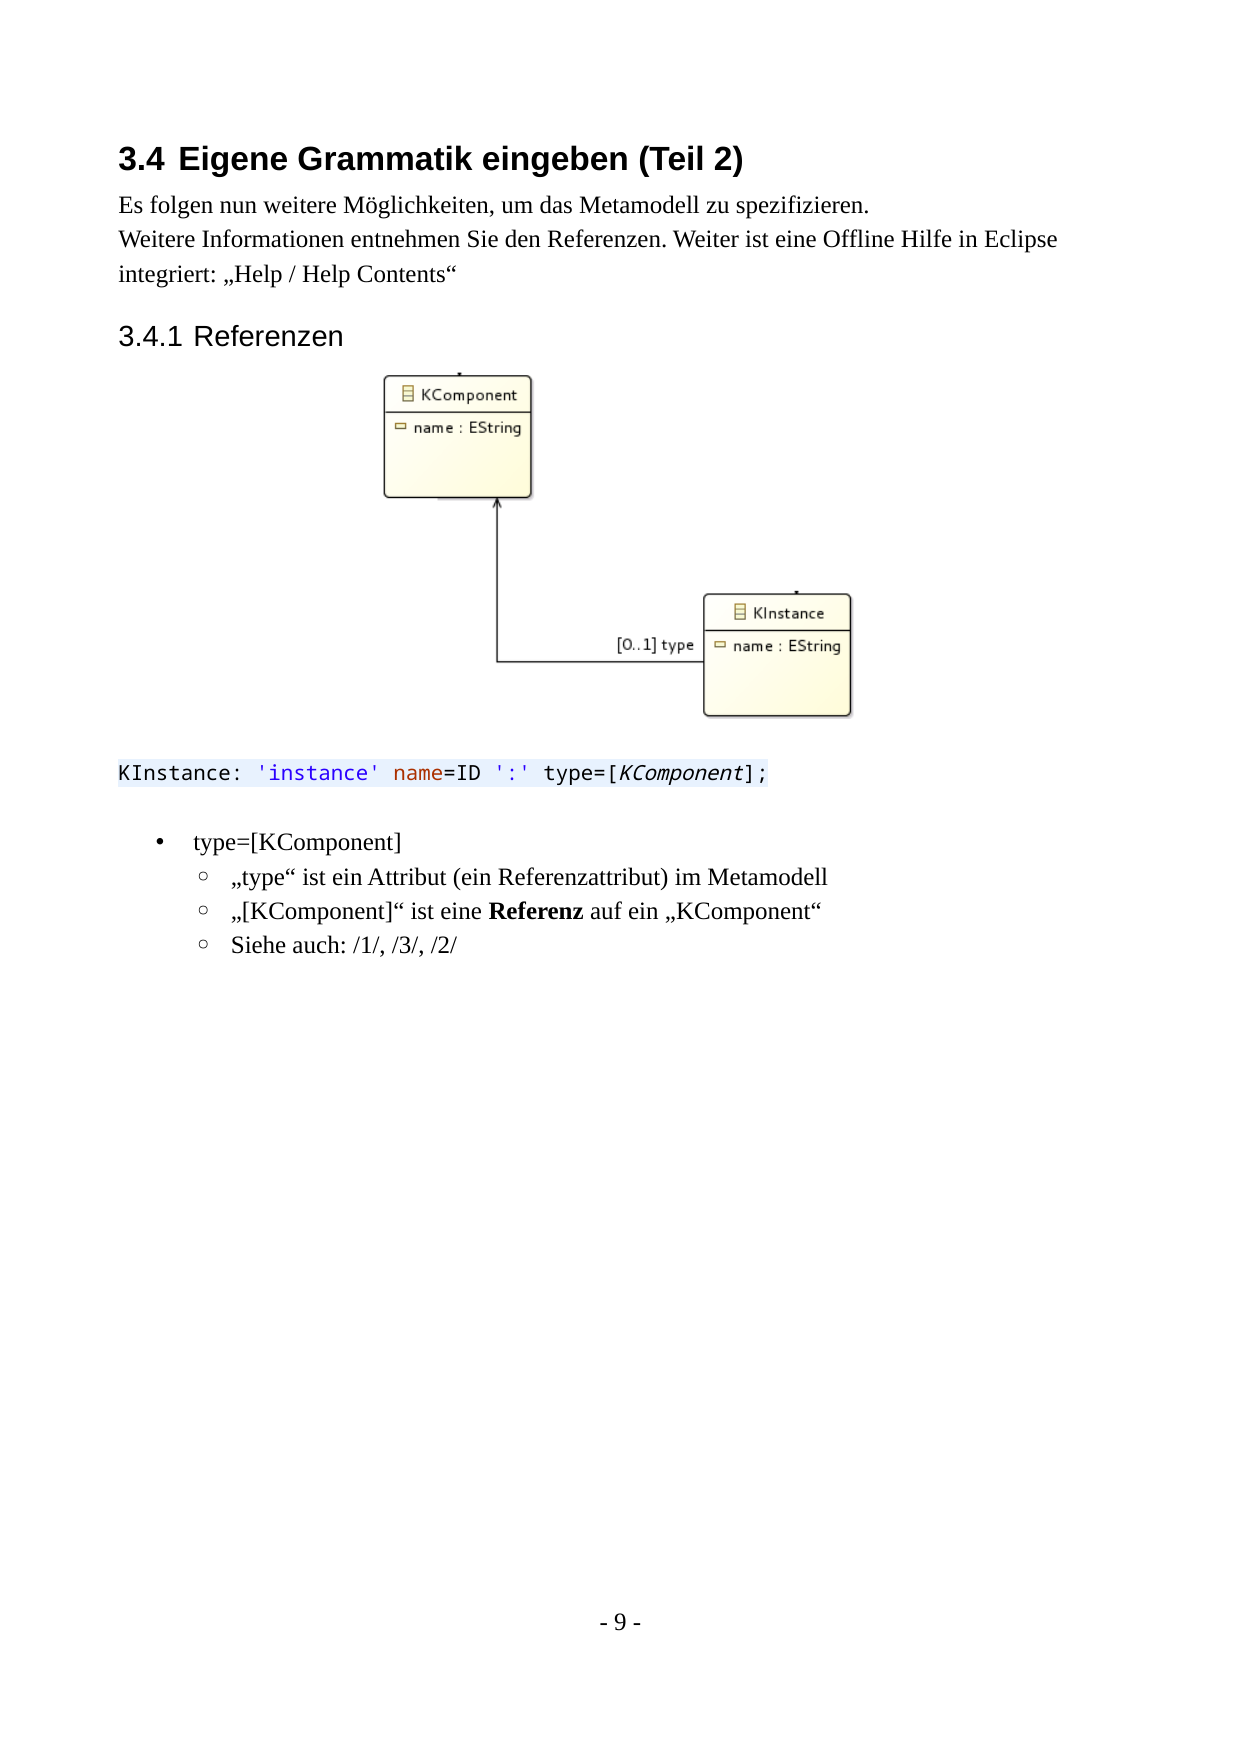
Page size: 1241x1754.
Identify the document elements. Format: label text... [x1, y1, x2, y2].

text Weitere Informationen entnehmen Sie den Referenzen. Weiter ist eine Offline Hilfe in Eclipse integriert: „Help / Help Contents“ [118, 224, 1122, 288]
text KInstance: 'instance' name=ID ':' type=[KComponent]; [118, 758, 1122, 787]
subtitle Eigene Grammatik eingeben (Teil 2) [118, 139, 1122, 178]
list „[KComponent]“ ist eine Referenz auf ein „KComponent“ [193, 896, 1122, 925]
subtitle Referenzen [118, 318, 1122, 352]
list „type“ ist ein Attribut (ein Referenzattribut) im Metamodell [193, 862, 1122, 890]
text Es folgen nun weitere Möglichkeiten, um das Metamodell zu spezifizieren. [118, 190, 1122, 219]
list Siehe auch: /1/, /3/, /2/ [193, 931, 1122, 959]
picture [360, 364, 880, 719]
list type=[KComponent] [156, 827, 1122, 856]
